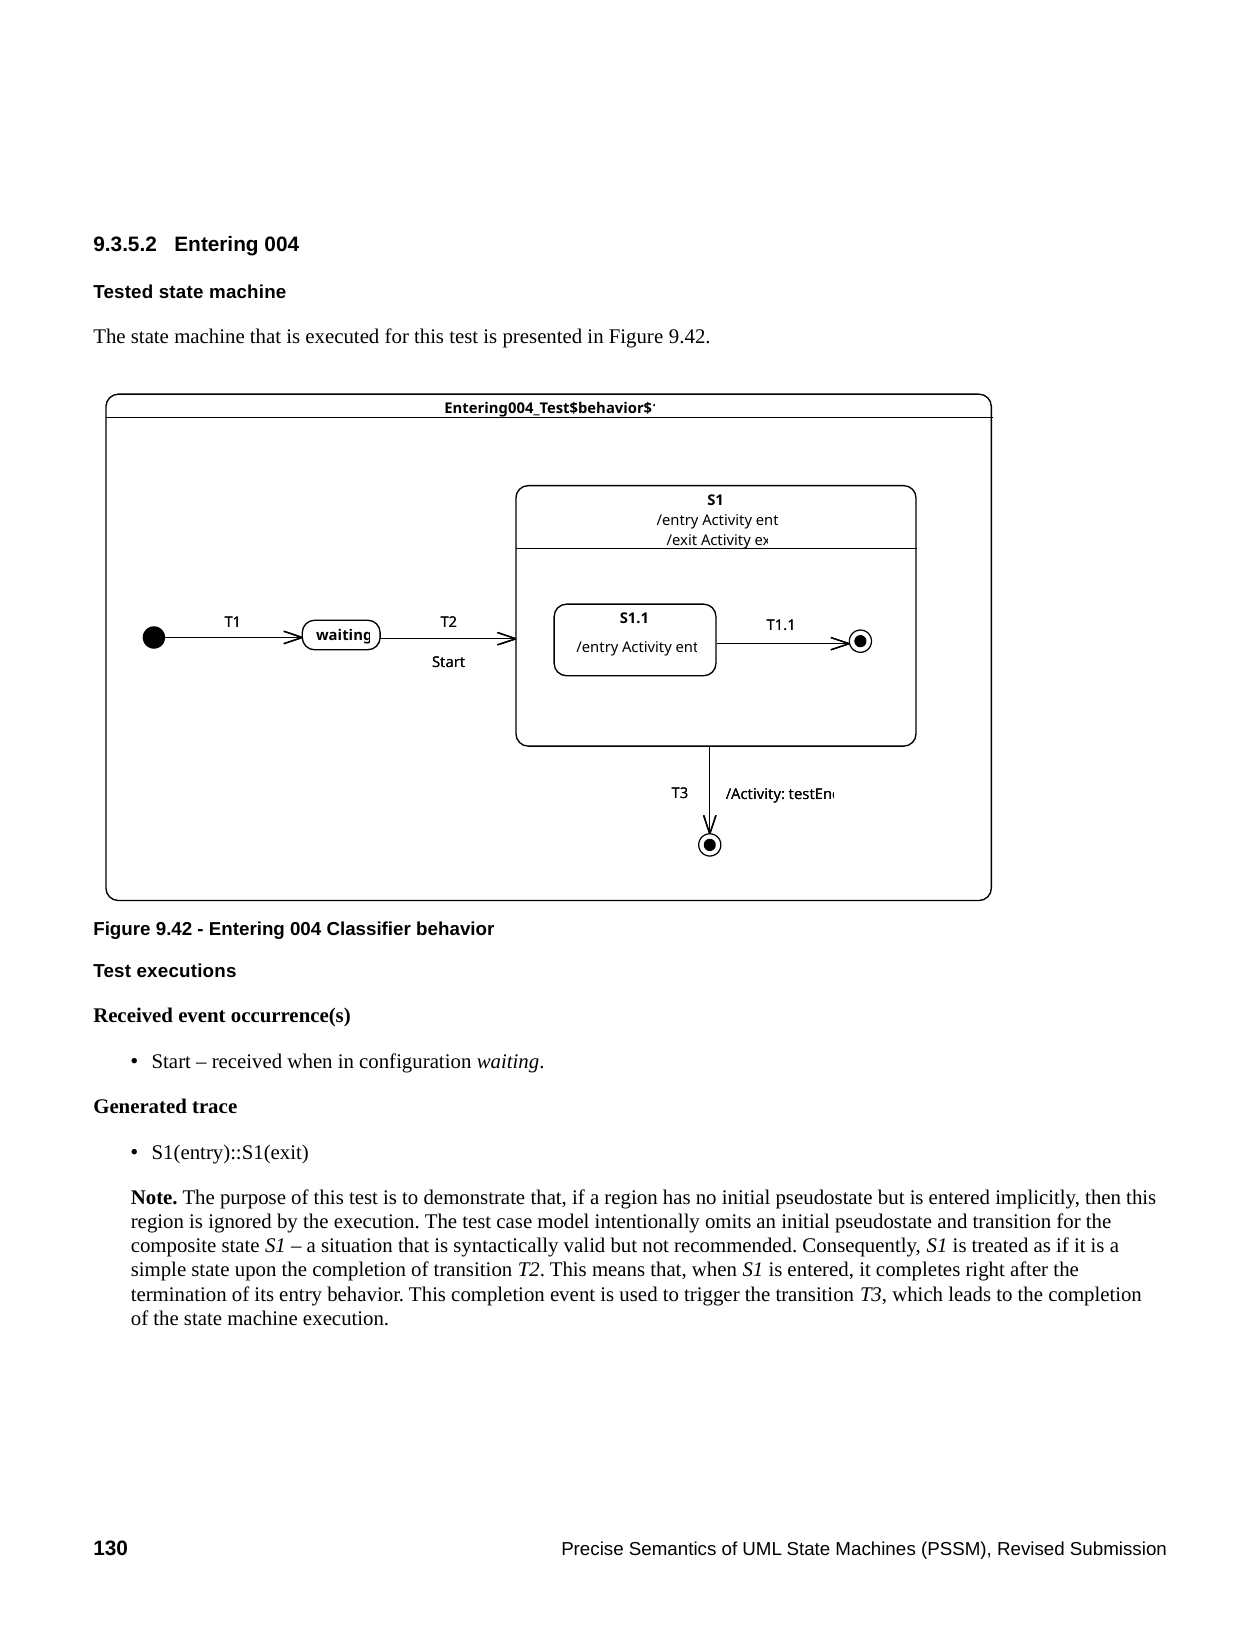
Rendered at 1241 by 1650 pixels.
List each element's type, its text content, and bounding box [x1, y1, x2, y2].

text Received event occurrence(s) [93, 1003, 1164, 1027]
text Note. The purpose of this test is to demonstrate that, if a region has no initial pseudostate but is entered implicitly, then this region is ignored by the execution. The test case model intentionally omits an initial pseudostate and transition for the composite state S1 – a situation that is syntactically valid but not recommended. Consequently, S1 is treated as if it is a simple state upon the completion of transition T2. This means that, when S1 is entered, it completes right after the termination of its entry behavior. This completion event is used to trigger the transition T3, which leads to the completion of the state machine execution. [131, 1185, 1164, 1329]
text The state machine that is executed for this test is presented in Figure 9.42. [93, 324, 1164, 348]
subtitle Test executions [93, 369, 1164, 982]
text Figure 9.42 - Entering 004 Classifier behavior [93, 381, 1006, 939]
list S1(entry)::S1(exit) [131, 1139, 1164, 1164]
subtitle Entering 004 [93, 231, 1164, 256]
list Start – received when in configuration waiting. [131, 1048, 1164, 1073]
text Generated trace [93, 1094, 1164, 1118]
subtitle Tested state machine [93, 281, 1164, 303]
